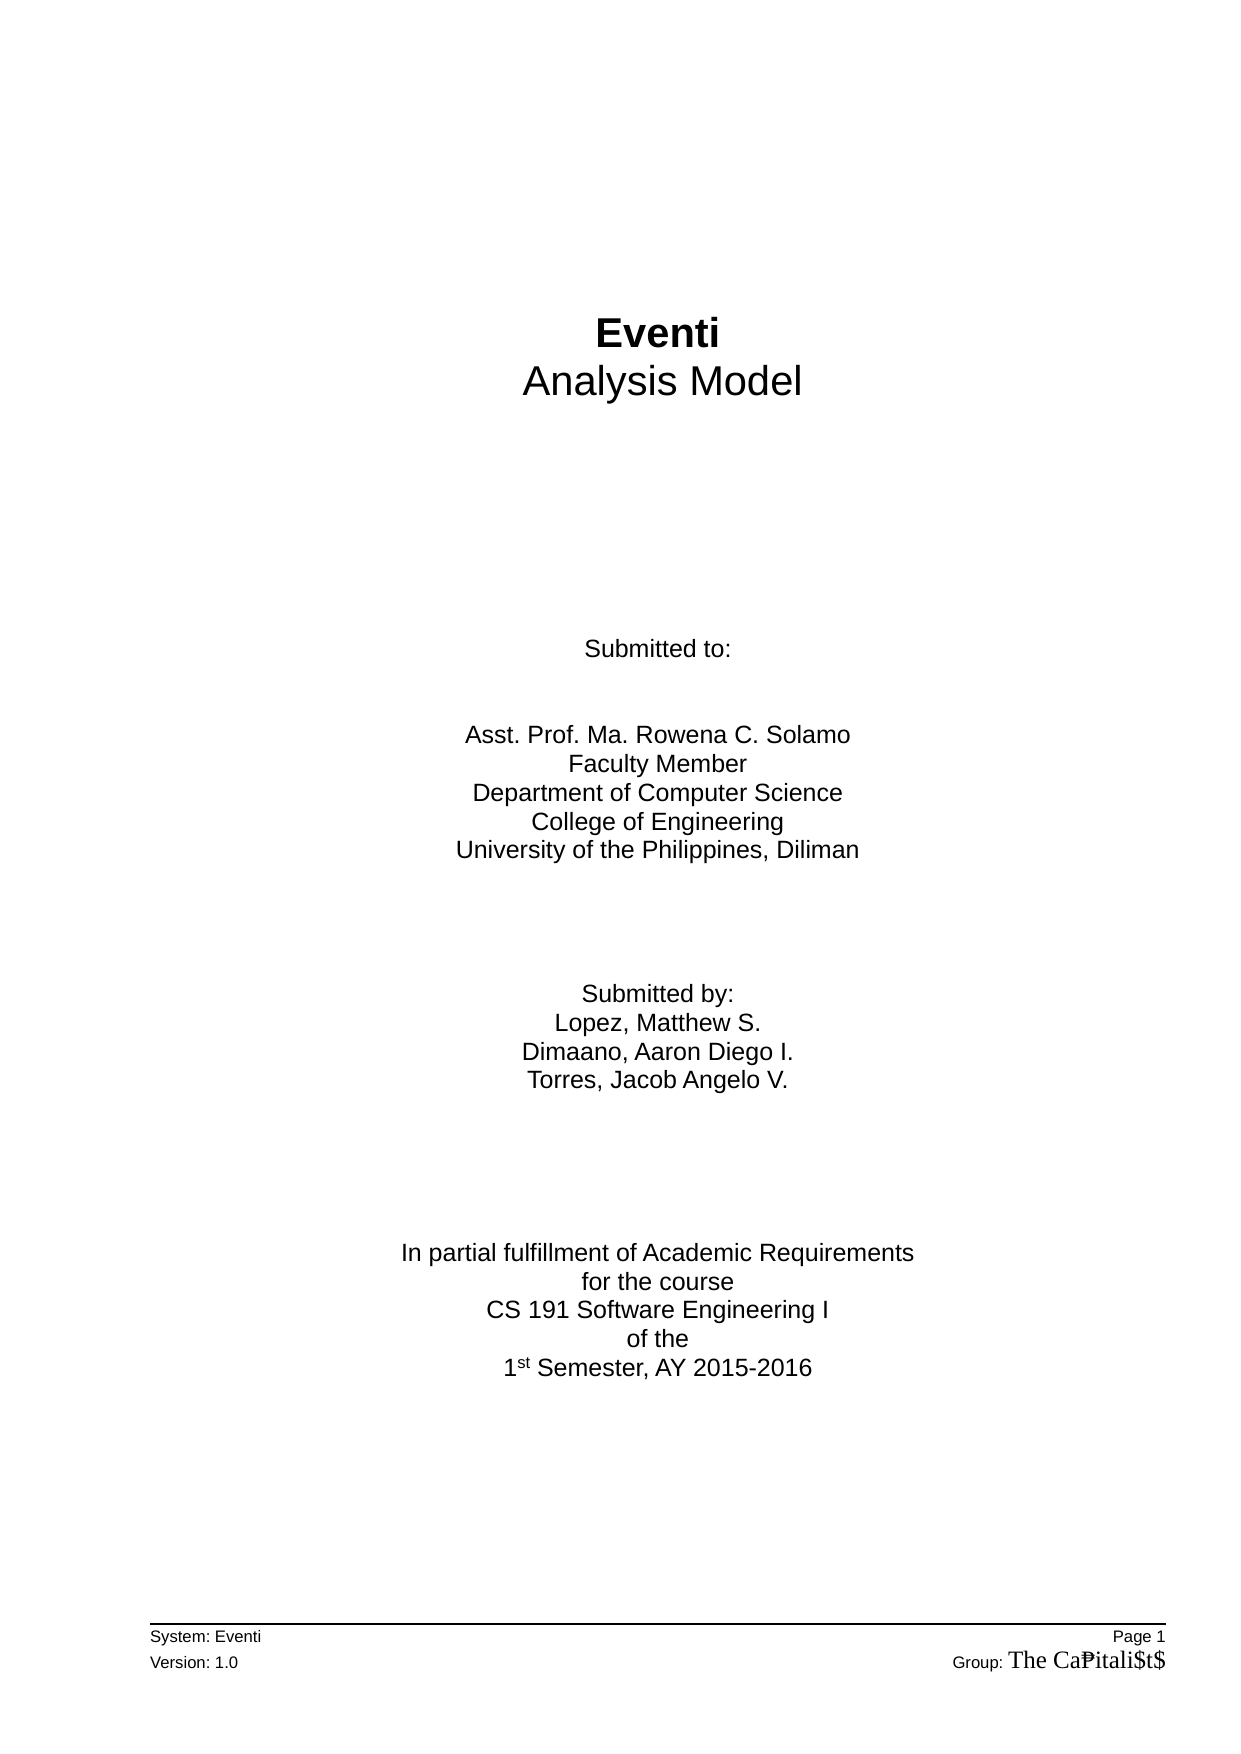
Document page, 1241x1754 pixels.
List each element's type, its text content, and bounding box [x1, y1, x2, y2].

text Submitted by: [150, 979, 1166, 1008]
text of the [150, 1324, 1166, 1353]
text Dimaano, Aaron Diego I. [150, 1036, 1166, 1065]
text Eventi [150, 308, 1166, 356]
text Department of Computer Science [150, 778, 1166, 806]
text CS 191 Software Engineering I [150, 1295, 1166, 1324]
text University of the Philippines, Diliman [150, 835, 1166, 864]
text Torres, Jacob Angelo V. [150, 1065, 1166, 1094]
text Faculty Member [150, 749, 1166, 778]
text for the course [150, 1266, 1166, 1295]
text Submitted to: [150, 634, 1166, 663]
text Asst. Prof. Ma. Rowena C. Solamo [150, 720, 1166, 749]
text College of Engineering [150, 806, 1166, 835]
text In partial fulfillment of Academic Requirements [150, 1238, 1166, 1266]
text Analysis Model [150, 356, 1166, 404]
text Lopez, Matthew S. [150, 1008, 1166, 1036]
subtitle 1st Semester, AY 2015-2016 [150, 1353, 1166, 1381]
